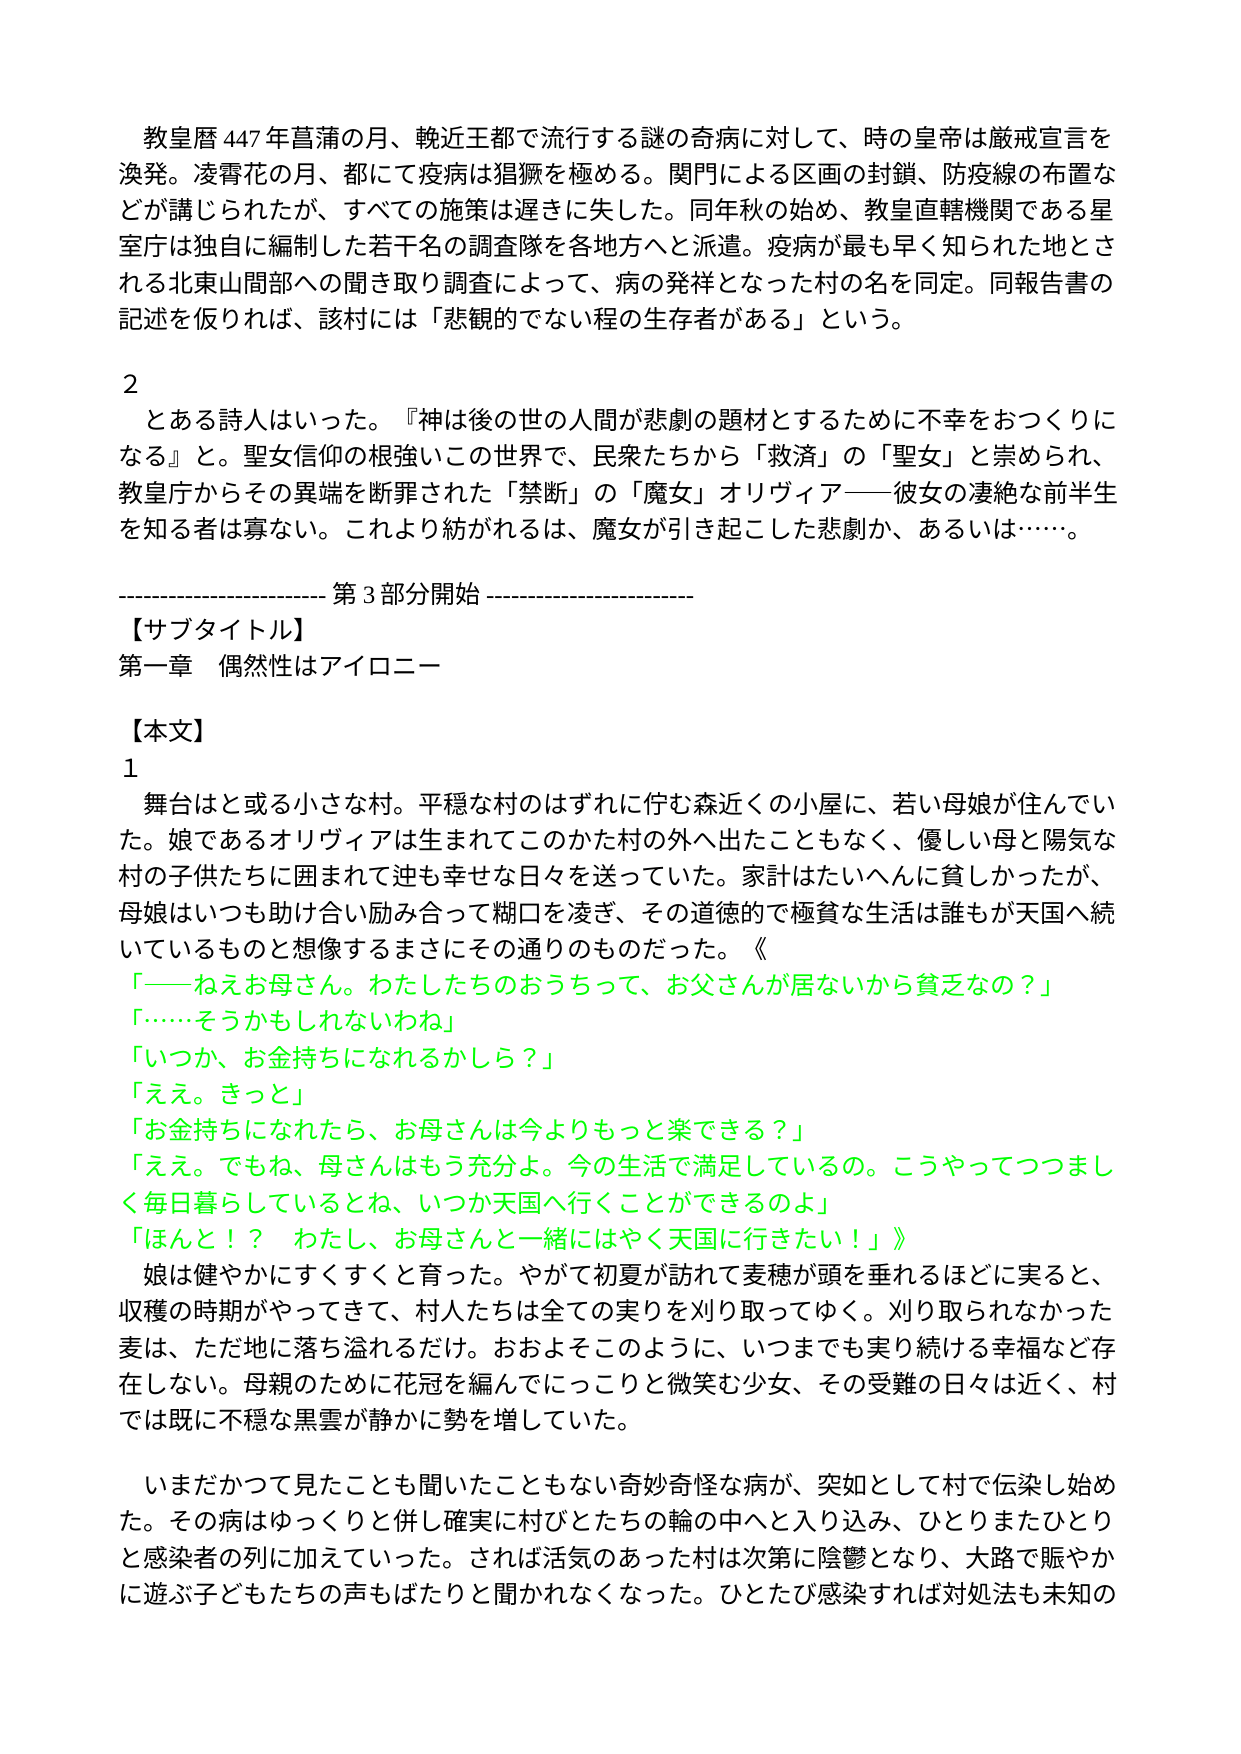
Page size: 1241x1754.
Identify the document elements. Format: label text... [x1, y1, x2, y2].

text 「お金持ちになれたら、お母さんは今よりもっと楽できる？」 [118, 1111, 1122, 1147]
text 教皇暦447年菖蒲の月、輓近王都で流行する謎の奇病に対して、時の皇帝は厳戒宣言を渙発。凌霄花の月、都にて疫病は猖獗を極める。関門による区画の封鎖、防疫線の布置などが講じられたが、すべての施策は遅きに失した。同年秋の始め、教皇直轄機関である星室庁は独自に編制した若干名の調査隊を各地方へと派遣。疫病が最も早く知られた地とされる北東山間部への聞き取り調査によって、病の発祥となった村の名を同定。同報告書の記述を仮りれば、該村には「悲観的でない程の生存者がある」という。 [118, 118, 1122, 336]
text ２ [118, 364, 1122, 401]
text ------------------------- 第3部分開始 ------------------------- [118, 574, 1122, 611]
text １ [118, 748, 1122, 784]
text 「ええ。でもね、母さんはもう充分よ。今の生活で満足しているの。こうやってつつましく毎日暮らしているとね、いつか天国へ行くことができるのよ」 [118, 1147, 1122, 1219]
text 「いつか、お金持ちになれるかしら？」 [118, 1038, 1122, 1074]
text 「ほんと！？ わたし、お母さんと一緒にはやく天国に行きたい！」》 [118, 1219, 1122, 1256]
text 「……そうかもしれないわね」 [118, 1002, 1122, 1038]
text いまだかつて見たことも聞いたこともない奇妙奇怪な病が、突如として村で伝染し始めた。その病はゆっくりと併し確実に村びとたちの輪の中へと入り込み、ひとりまたひとりと感染者の列に加えていった。されば活気のあった村は次第に陰鬱となり、大路で賑やかに遊ぶ子どもたちの声もばたりと聞かれなくなった。ひとたび感染すれば対処法も未知の [118, 1466, 1122, 1611]
text 娘は健やかにすくすくと育った。やがて初夏が訪れて麦穂が頭を垂れるほどに実ると、収穫の時期がやってきて、村人たちは全ての実りを刈り取ってゆく。刈り取られなかった麦は、ただ地に落ち溢れるだけ。おおよそこのように、いつまでも実り続ける幸福など存在しない。母親のために花冠を編んでにっこりと微笑む少女、その受難の日々は近く、村では既に不穏な黒雲が静かに勢を増していた。 [118, 1256, 1122, 1437]
text 第一章 偶然性はアイロニー [118, 647, 1122, 683]
text 【サブタイトル】 [118, 611, 1122, 647]
text とある詩人はいった。『神は後の世の人間が悲劇の題材とするために不幸をおつくりになる』と。聖女信仰の根強いこの世界で、民衆たちから「救済」の「聖女」と崇められ、教皇庁からその異端を断罪された「禁断」の「魔女」オリヴィア――彼女の凄絶な前半生を知る者は寡ない。これより紡がれるは、魔女が引き起こした悲劇か、あるいは……。 [118, 401, 1122, 546]
text 「ええ。きっと」 [118, 1074, 1122, 1111]
text 「――ねえお母さん。わたしたちのおうちって、お父さんが居ないから貧乏なの？」 [118, 966, 1122, 1002]
text 舞台はと或る小さな村。平穏な村のはずれに佇む森近くの小屋に、若い母娘が住んでいた。娘であるオリヴィアは生まれてこのかた村の外へ出たこともなく、優しい母と陽気な村の子供たちに囲まれて迚も幸せな日々を送っていた。家計はたいへんに貧しかったが、母娘はいつも助け合い励み合って糊口を凌ぎ、その道徳的で極貧な生活は誰もが天国へ続いているものと想像するまさにその通りのものだった。《 [118, 784, 1122, 966]
text 【本文】 [118, 712, 1122, 748]
